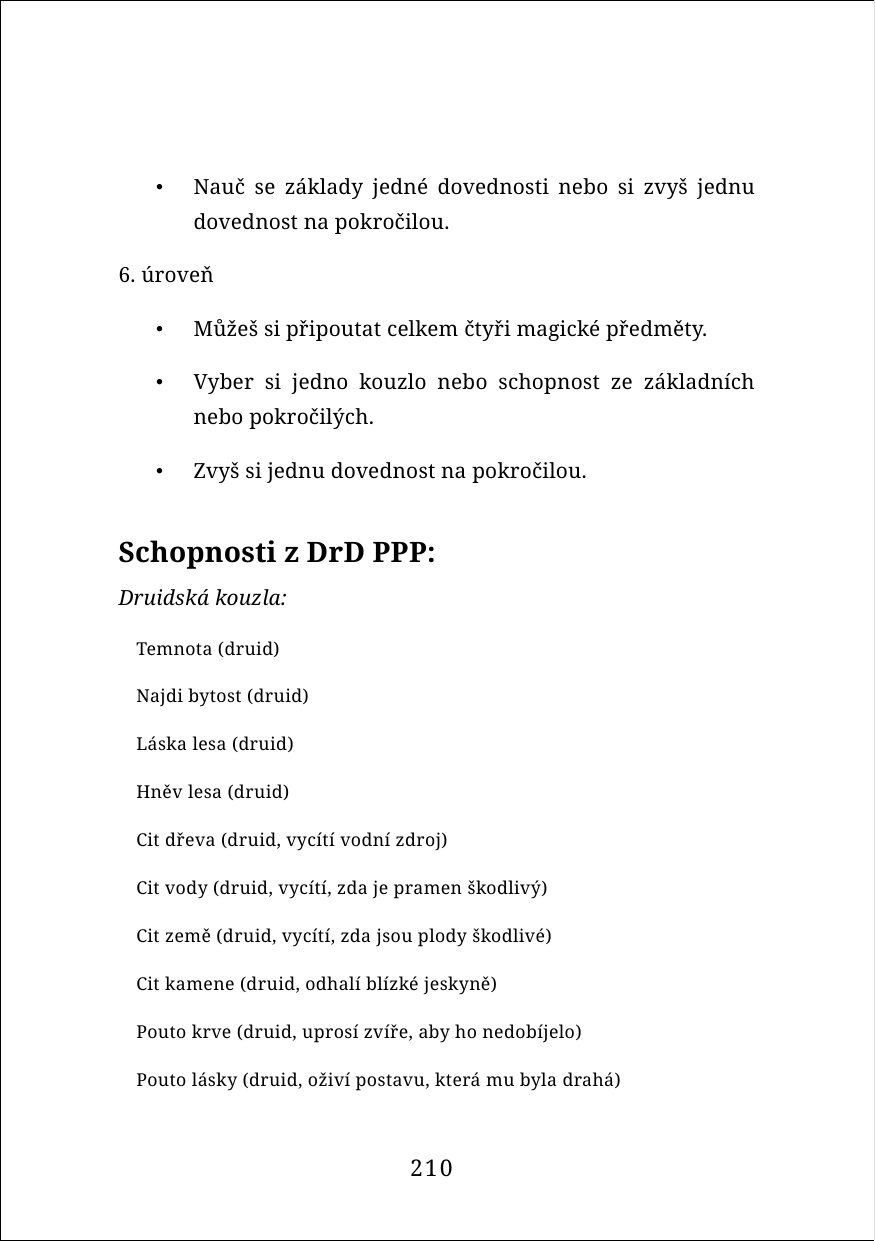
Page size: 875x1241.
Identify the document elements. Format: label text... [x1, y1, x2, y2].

list Nauč se základy jedné dovednosti nebo si zvyš jednu dovednost na pokročilou. [156, 172, 756, 236]
list Můžeš si připoutat celkem čtyři magické předměty. [156, 314, 756, 342]
text Cit kamene (druid, odhalí blízké jeskyně) [136, 971, 756, 996]
subtitle Schopnosti z DrD PPP: [118, 533, 756, 571]
list Zvyš si jednu dovednost na pokročilou. [156, 456, 756, 484]
text Druidská kouzla: [118, 583, 756, 611]
text Pouto lásky (druid, oživí postavu, která mu byla drahá) [136, 1067, 756, 1091]
text Najdi bytost (druid) [136, 684, 756, 708]
text Pouto krve (druid, uprosí zvíře, aby ho nedobíjelo) [136, 1019, 756, 1043]
text Cit země (druid, vycítí, zda jsou plody škodlivé) [136, 923, 756, 948]
text 6. úroveň [118, 261, 756, 289]
text Cit vody (druid, vycítí, zda je pramen škodlivý) [136, 876, 756, 900]
list Vyber si jedno kouzlo nebo schopnost ze základních nebo pokročilých. [156, 367, 756, 431]
text Temnota (druid) [136, 636, 756, 660]
text Láska lesa (druid) [136, 732, 756, 756]
text Hněv lesa (druid) [136, 780, 756, 804]
text Cit dřeva (druid, vycítí vodní zdroj) [136, 828, 756, 852]
